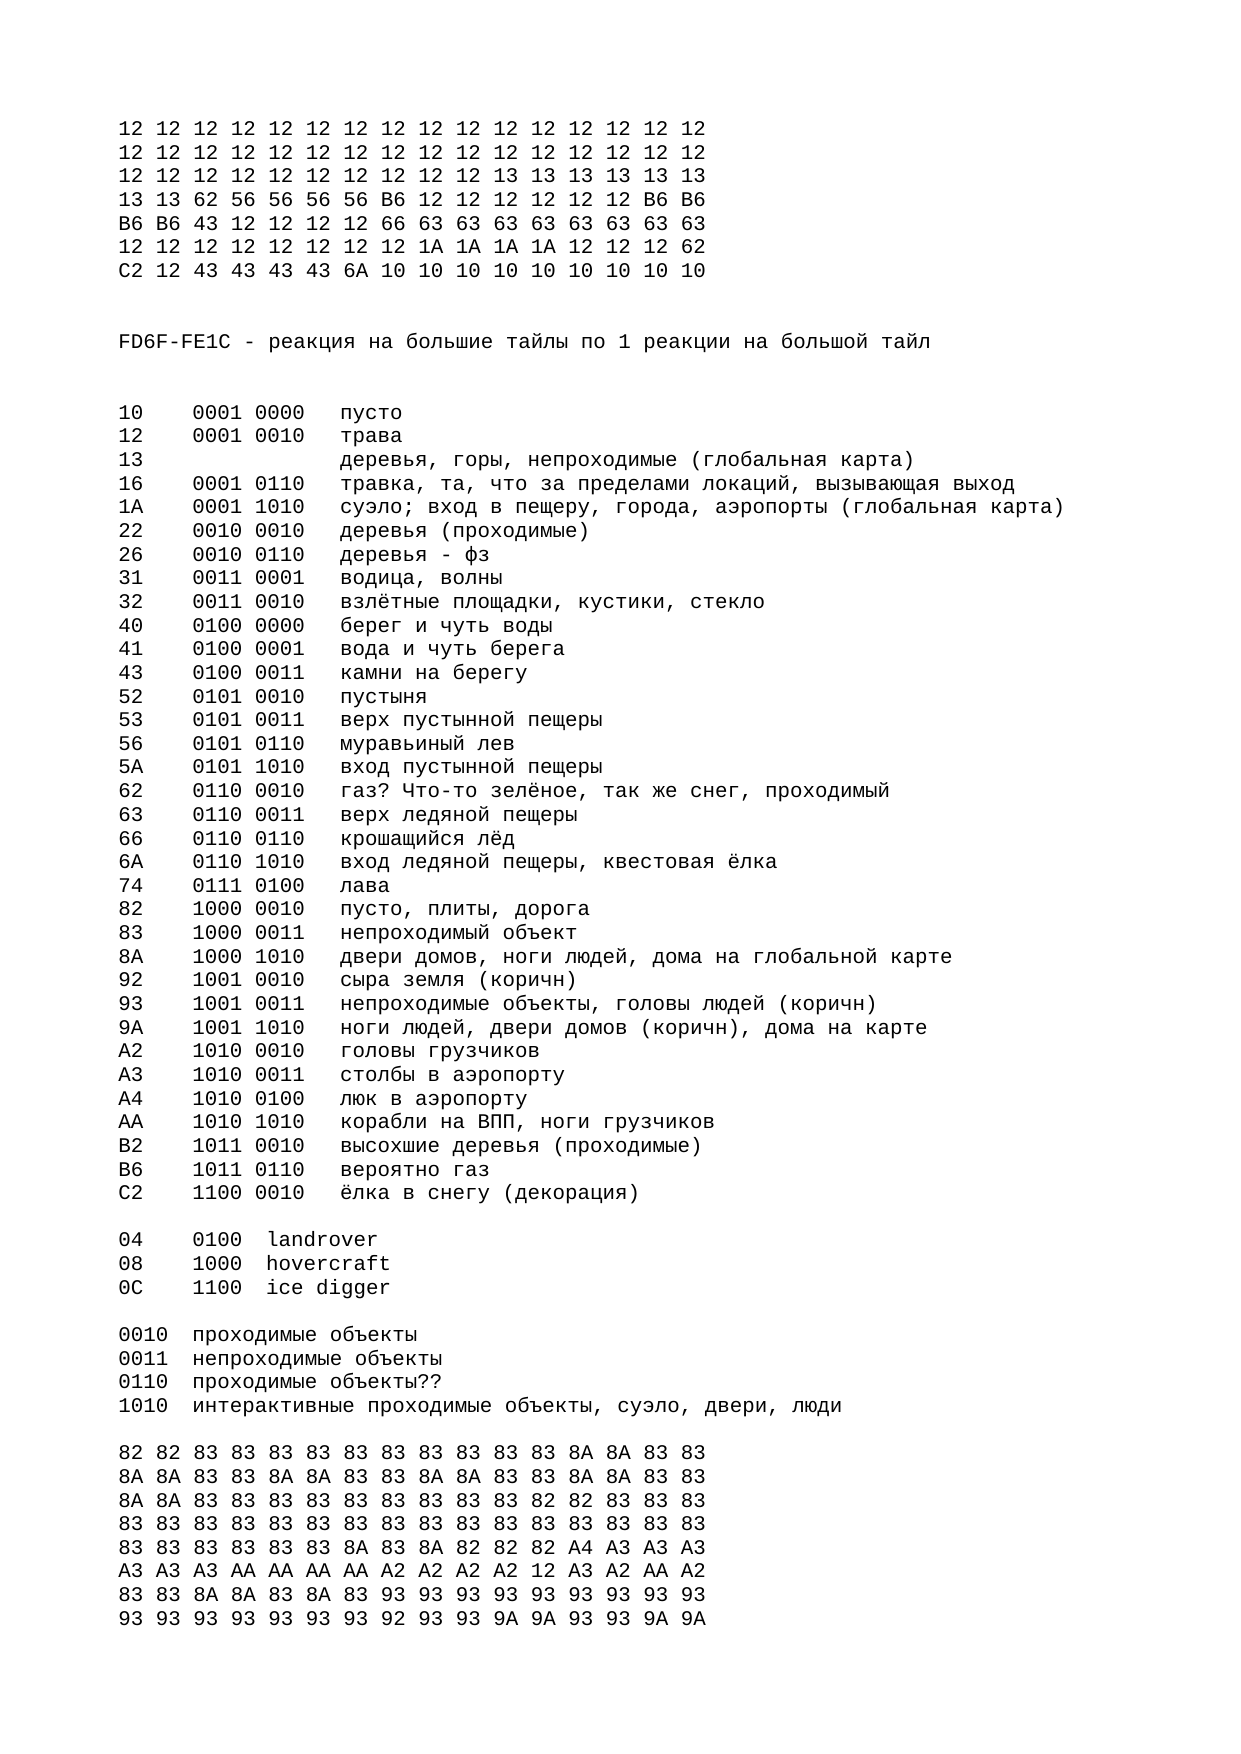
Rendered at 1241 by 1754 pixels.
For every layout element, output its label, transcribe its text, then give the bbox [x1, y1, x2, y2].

text 12 0001 0010 трава [118, 426, 1122, 449]
text С2 1100 0010 ёлка в снегу (декорация) [118, 1182, 1122, 1206]
text 12 12 12 12 12 12 12 12 12 12 13 13 13 13 13 13 [118, 165, 1122, 189]
text 32 0011 0010 взлётные площадки, кустики, стекло [118, 591, 1122, 615]
text 83 1000 0011 непроходимый объект [118, 922, 1122, 946]
text 04 0100 landrover [118, 1229, 1122, 1253]
text 82 1000 0010 пусто, плиты, дорога [118, 898, 1122, 922]
text 08 1000 hovercraft [118, 1253, 1122, 1277]
text 83 83 8A 8A 83 8A 83 93 93 93 93 93 93 93 93 93 [118, 1584, 1122, 1608]
text B6 B6 43 12 12 12 12 66 63 63 63 63 63 63 63 63 [118, 213, 1122, 236]
text 1010 интерактивные проходимые объекты, суэло, двери, люди [118, 1395, 1122, 1419]
text 22 0010 0010 деревья (проходимые) [118, 520, 1122, 544]
text 12 12 12 12 12 12 12 12 1A 1A 1A 1A 12 12 12 62 [118, 236, 1122, 260]
text A3 1010 0011 столбы в аэропорту [118, 1064, 1122, 1088]
text C2 12 43 43 43 43 6A 10 10 10 10 10 10 10 10 10 [118, 260, 1122, 284]
text A2 1010 0010 головы грузчиков [118, 1040, 1122, 1064]
text 16 0001 0110 травка, та, что за пределами локаций, вызывающая выход [118, 473, 1122, 496]
text A3 A3 A3 AA AA AA AA A2 A2 A2 A2 12 A3 A2 AA A2 [118, 1561, 1122, 1584]
text 66 0110 0110 крошащийся лёд [118, 827, 1122, 851]
text AA 1010 1010 корабли на ВПП, ноги грузчиков [118, 1111, 1122, 1135]
text 13 деревья, горы, непроходимые (глобальная карта) [118, 449, 1122, 473]
text 43 0100 0011 камни на берегу [118, 662, 1122, 686]
text 0011 непроходимые объекты [118, 1348, 1122, 1371]
text 8A 8A 83 83 83 83 83 83 83 83 83 82 82 83 83 83 [118, 1489, 1122, 1513]
text 52 0101 0010 пустыня [118, 686, 1122, 709]
text 8A 1000 1010 двери домов, ноги людей, дома на глобальной карте [118, 946, 1122, 969]
text 56 0101 0110 муравьиный лев [118, 733, 1122, 757]
text 0C 1100 ice digger [118, 1277, 1122, 1300]
text 40 0100 0000 берег и чуть воды [118, 615, 1122, 638]
text 26 0010 0110 деревья - фз [118, 544, 1122, 567]
text 74 0111 0100 лава [118, 875, 1122, 898]
text 0010 проходимые объекты [118, 1324, 1122, 1348]
text 41 0100 0001 вода и чуть берега [118, 638, 1122, 662]
text B6 1011 0110 вероятно газ [118, 1158, 1122, 1182]
text 83 83 83 83 83 83 83 83 83 83 83 83 83 83 83 83 [118, 1513, 1122, 1537]
text 83 83 83 83 83 83 8A 83 8A 82 82 82 A4 A3 A3 A3 [118, 1537, 1122, 1561]
text 6A 0110 1010 вход ледяной пещеры, квестовая ёлка [118, 851, 1122, 875]
text 1A 0001 1010 суэло; вход в пещеру, города, аэропорты (глобальная карта) [118, 496, 1122, 520]
text 93 93 93 93 93 93 93 92 93 93 9A 9A 93 93 9A 9A [118, 1608, 1122, 1631]
text 82 82 83 83 83 83 83 83 83 83 83 83 8A 8A 83 83 [118, 1442, 1122, 1466]
text 9A 1001 1010 ноги людей, двери домов (коричн), дома на карте [118, 1017, 1122, 1040]
text 92 1001 0010 сыра земля (коричн) [118, 969, 1122, 993]
text A4 1010 0100 люк в аэропорту [118, 1088, 1122, 1111]
text 53 0101 0011 верх пустынной пещеры [118, 709, 1122, 733]
text 5A 0101 1010 вход пустынной пещеры [118, 757, 1122, 780]
text 8A 8A 83 83 8A 8A 83 83 8A 8A 83 83 8A 8A 83 83 [118, 1466, 1122, 1489]
text B2 1011 0010 высохшие деревья (проходимые) [118, 1135, 1122, 1158]
text 12 12 12 12 12 12 12 12 12 12 12 12 12 12 12 12 [118, 142, 1122, 165]
text 63 0110 0011 верх ледяной пещеры [118, 804, 1122, 827]
text 0110 проходимые объекты?? [118, 1371, 1122, 1395]
text 62 0110 0010 газ? Что-то зелёное, так же снег, проходимый [118, 780, 1122, 804]
text 13 13 62 56 56 56 56 B6 12 12 12 12 12 12 B6 B6 [118, 189, 1122, 213]
text 31 0011 0001 водица, волны [118, 567, 1122, 591]
text 10 0001 0000 пусто [118, 402, 1122, 426]
text FD6F-FE1C - реакция на большие тайлы по 1 реакции на большой тайл [118, 331, 1122, 354]
text 93 1001 0011 непроходимые объекты, головы людей (коричн) [118, 993, 1122, 1017]
text 12 12 12 12 12 12 12 12 12 12 12 12 12 12 12 12 [118, 118, 1122, 142]
